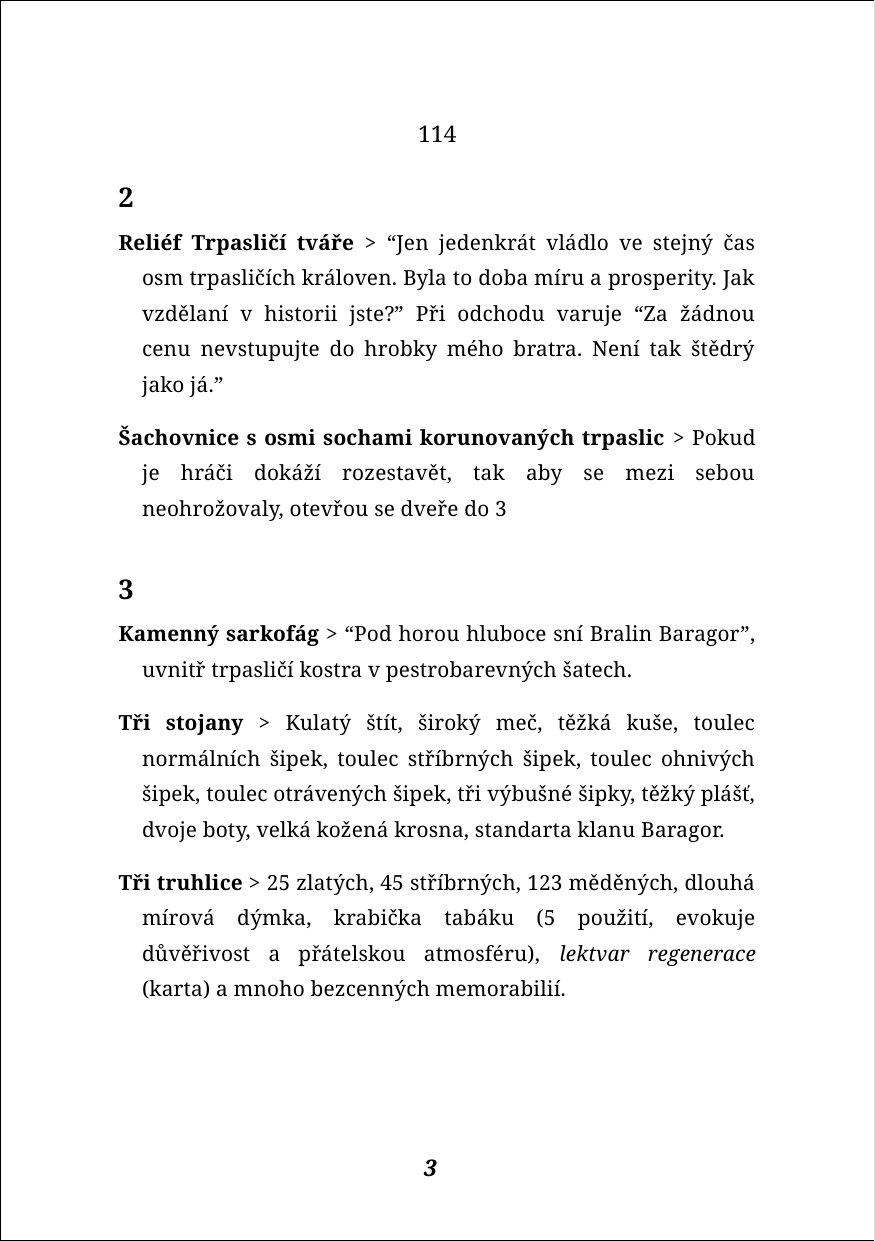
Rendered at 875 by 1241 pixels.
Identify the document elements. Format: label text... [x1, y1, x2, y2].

text Tři stojany > Kulatý štít, široký meč, těžká kuše, toulec normálních šipek, toulec stříbrných šipek, toulec ohnivých šipek, toulec otrávených šipek, tři výbušné šipky, těžký plášť, dvoje boty, velká kožená krosna, standarta klanu Baragor. [118, 708, 756, 843]
text Reliéf Trpasličí tváře > “Jen jedenkrát vládlo ve stejný čas osm trpasličích královen. Byla to doba míru a prosperity. Jak vzdělaní v historii jste?” Při odchodu varuje “Za žádnou cenu nevstupujte do hrobky mého bratra. Není tak štědrý jako já.” [118, 228, 756, 398]
subtitle 3 [118, 571, 756, 608]
text Tři truhlice > 25 zlatých, 45 stříbrných, 123 měděných, dlouhá mírová dýmka, krabička tabáku (5 použití, evokuje důvěřivost a přátelskou atmosféru), lektvar regenerace (karta) a mnoho bezcenných memorabilií. [118, 868, 756, 1003]
text Šachovnice s osmi sochami korunovaných trpaslic > Pokud je hráči dokáží rozestavět, tak aby se mezi sebou neohrožovaly, otevřou se dveře do 3 [118, 423, 756, 522]
text Kamenný sarkofág > “Pod horou hluboce sní Bralin Baragor”, uvnitř trpasličí kostra v pestrobarevných šatech. [118, 619, 756, 683]
subtitle 2 [118, 179, 756, 216]
